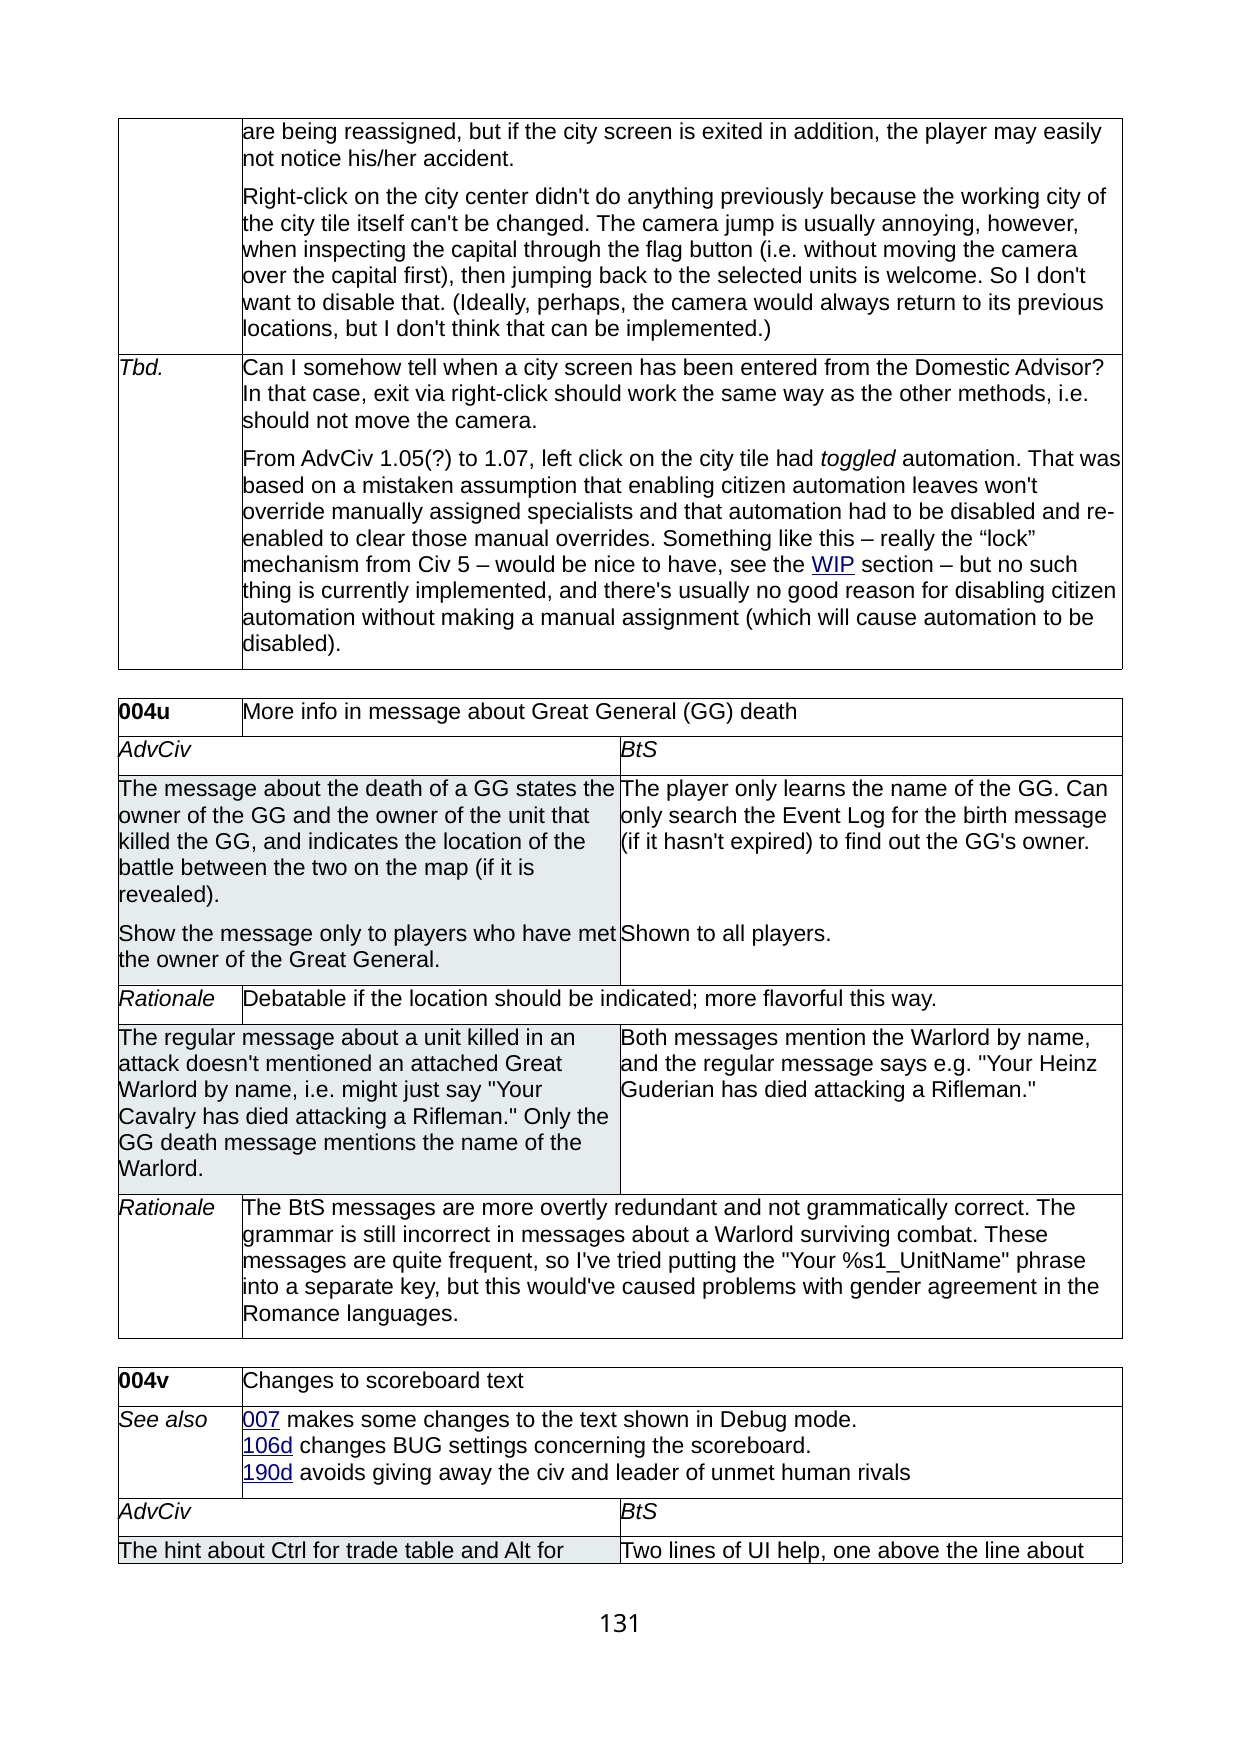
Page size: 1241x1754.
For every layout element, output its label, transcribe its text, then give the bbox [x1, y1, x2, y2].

table_cell See also [119, 1407, 242, 1498]
table_cell Can I somehow tell when a city screen has been entered from the Domestic Advisor? In that case, exit via right-click should work the same way as the other methods, i.e. should not move the camera. From AdvCiv 1.05(?) to 1.07, left click on the city tile had toggled automation. That was based on a mistaken assumption that enabling citizen automation leaves won't override manually assigned specialists and that automation had to be disabled and re-enabled to clear those manual overrides. Something like this – really the “lock” mechanism from Civ 5 – would be nice to have, see the WIP section – but no such thing is currently implemented, and there's usually no good reason for disabling citizen automation without making a manual assignment (which will cause automation to be disabled). [243, 355, 1122, 669]
table_cell The BtS messages are more overtly redundant and not grammatically correct. The grammar is still incorrect in messages about a Warlord surviving combat. These messages are quite frequent, so I've tried putting the "Your %s1_UnitName" phrase into a separate key, but this would've caused problems with gender agreement in the Romance languages. [243, 1195, 1122, 1338]
table_cell Rationale [119, 986, 242, 1023]
table_cell Two lines of UI help, one above the line about [621, 1537, 1122, 1563]
table_cell Both messages mention the Warlord by name, and the regular message says e.g. "Your Heinz Guderian has died attacking a Rifleman." [621, 1025, 1122, 1194]
table_cell The hint about Ctrl for trade table and Alt for [119, 1537, 620, 1563]
table_header Changes to scoreboard text [243, 1368, 1122, 1406]
table_cell AdvCiv [119, 1499, 620, 1536]
table_cell BtS [621, 737, 1122, 775]
table_cell The regular message about a unit killed in an attack doesn't mentioned an attached Great Warlord by name, i.e. might just say "Your Cavalry has died attacking a Rifleman." Only the GG death message mentions the name of the Warlord. [119, 1025, 620, 1194]
table_cell BtS [621, 1499, 1122, 1536]
table_cell The message about the death of a GG states the owner of the GG and the owner of the unit that killed the GG, and indicates the location of the battle between the two on the map (if it is revealed). Show the message only to players who have met the owner of the Great General. [119, 776, 620, 984]
table_header 004u [119, 699, 242, 736]
table_cell 007 makes some changes to the text shown in Debug mode. 106d changes BUG settings concerning the scoreboard. 190d avoids giving away the civ and leader of unmet human rivals [243, 1407, 1122, 1498]
table_header 004v [119, 1368, 242, 1406]
table_cell Debatable if the location should be indicated; more flavorful this way. [243, 986, 1122, 1023]
table_header More info in message about Great General (GG) death [243, 699, 1122, 736]
table_cell [119, 119, 242, 354]
table_cell AdvCiv [119, 737, 620, 775]
table_cell are being reassigned, but if the city screen is exited in addition, the player may easily not notice his/her accident. Right-click on the city center didn't do anything previously because the working city of the city tile itself can't be changed. The camera jump is usually annoying, however, when inspecting the capital through the flag button (i.e. without moving the camera over the capital first), then jumping back to the selected units is welcome. So I don't want to disable that. (Ideally, perhaps, the camera would always return to its previous locations, but I don't think that can be implemented.) [243, 119, 1122, 354]
table_cell Rationale [119, 1195, 242, 1338]
table_cell Tbd. [119, 355, 242, 669]
table_cell The player only learns the name of the GG. Can only search the Event Log for the birth message (if it hasn't expired) to find out the GG's owner. Shown to all players. [621, 776, 1122, 984]
